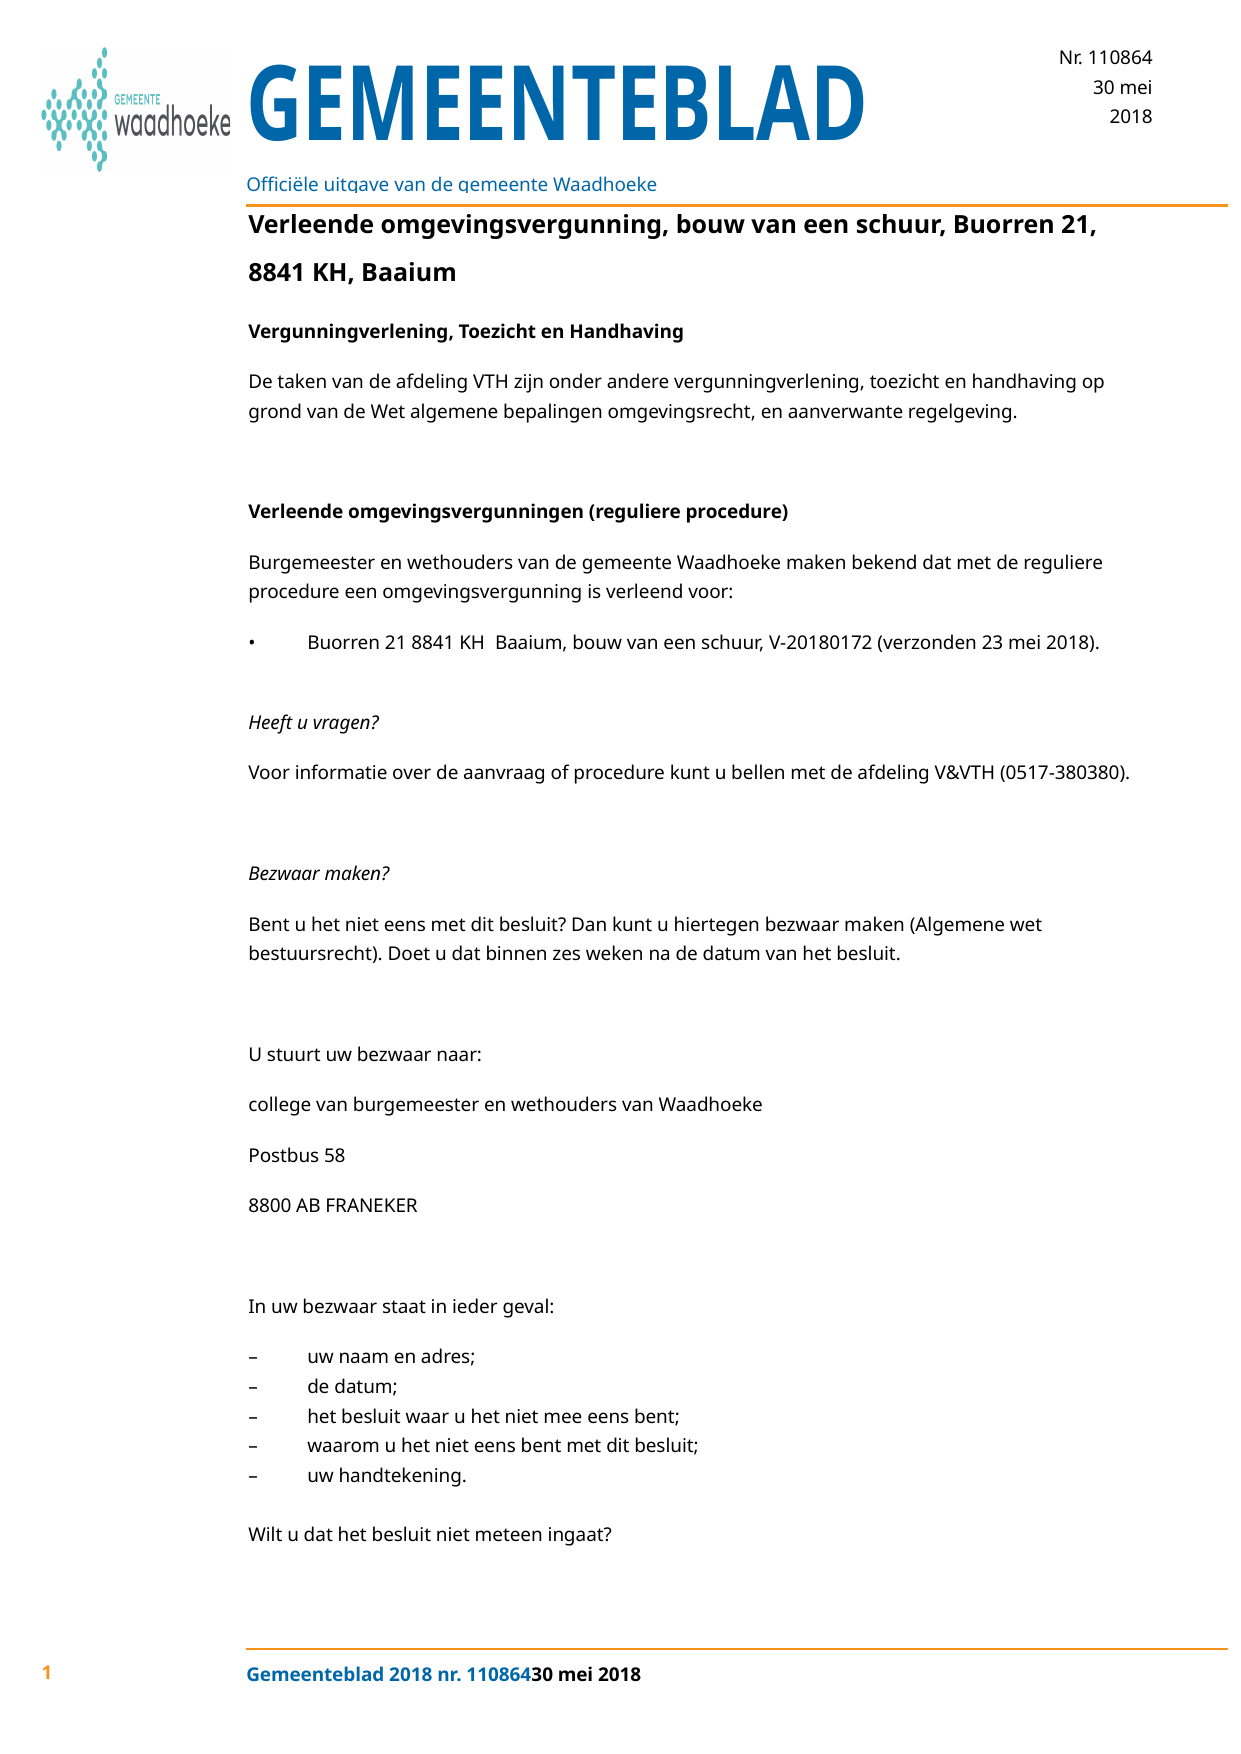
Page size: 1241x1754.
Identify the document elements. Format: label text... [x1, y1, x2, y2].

text Heeft u vragen? [248, 709, 1152, 735]
list het besluit waar u het niet mee eens bent; [248, 1403, 1152, 1429]
text De taken van de afdeling VTH zijn onder andere vergunningverlening, toezicht en handhaving op grond van de Wet algemene bepalingen omgevingsrecht, en aanverwante regelgeving. [248, 368, 1152, 424]
text 8800 AB FRANEKER [248, 1192, 1152, 1218]
list Buorren 21 8841 KH Baaium, bouw van een schuur, V-20180172 (verzonden 23 mei 2018). [248, 629, 1152, 655]
text In uw bezwaar staat in ieder geval: [248, 1293, 1152, 1319]
text Postbus 58 [248, 1142, 1152, 1168]
text Verleende omgevingsvergunningen (reguliere procedure) [248, 499, 1152, 524]
text Bezwaar maken? [248, 860, 1152, 886]
list uw naam en adres; [248, 1344, 1152, 1369]
text college van burgemeester en wethouders van Waadhoeke [248, 1092, 1152, 1117]
list waarom u het niet eens bent met dit besluit; [248, 1432, 1152, 1458]
text Bent u het niet eens met dit besluit? Dan kunt u hiertegen bezwaar maken (Algemene wet bestuursrecht). Doet u dat binnen zes weken na de datum van het besluit. [248, 911, 1152, 966]
text U stuurt uw bezwaar naar: [248, 1041, 1152, 1067]
text Wilt u dat het besluit niet meteen ingaat? [248, 1521, 1152, 1547]
picture [41, 47, 231, 172]
text Verleende omgevingsvergunning, bouw van een schuur, Buorren 21, 8841 KH, Baaium [248, 207, 1152, 288]
text Voor informatie over de aanvraag of procedure kunt u bellen met de afdeling V&VTH (0517-380380). [248, 759, 1152, 785]
list de datum; [248, 1373, 1152, 1399]
text Vergunningverlening, Toezicht en Handhaving [248, 318, 1152, 344]
text Burgemeester en wethouders van de gemeente Waadhoeke maken bekend dat met de reguliere procedure een omgevingsvergunning is verleend voor: [248, 549, 1152, 604]
list uw handtekening. [248, 1462, 1152, 1488]
